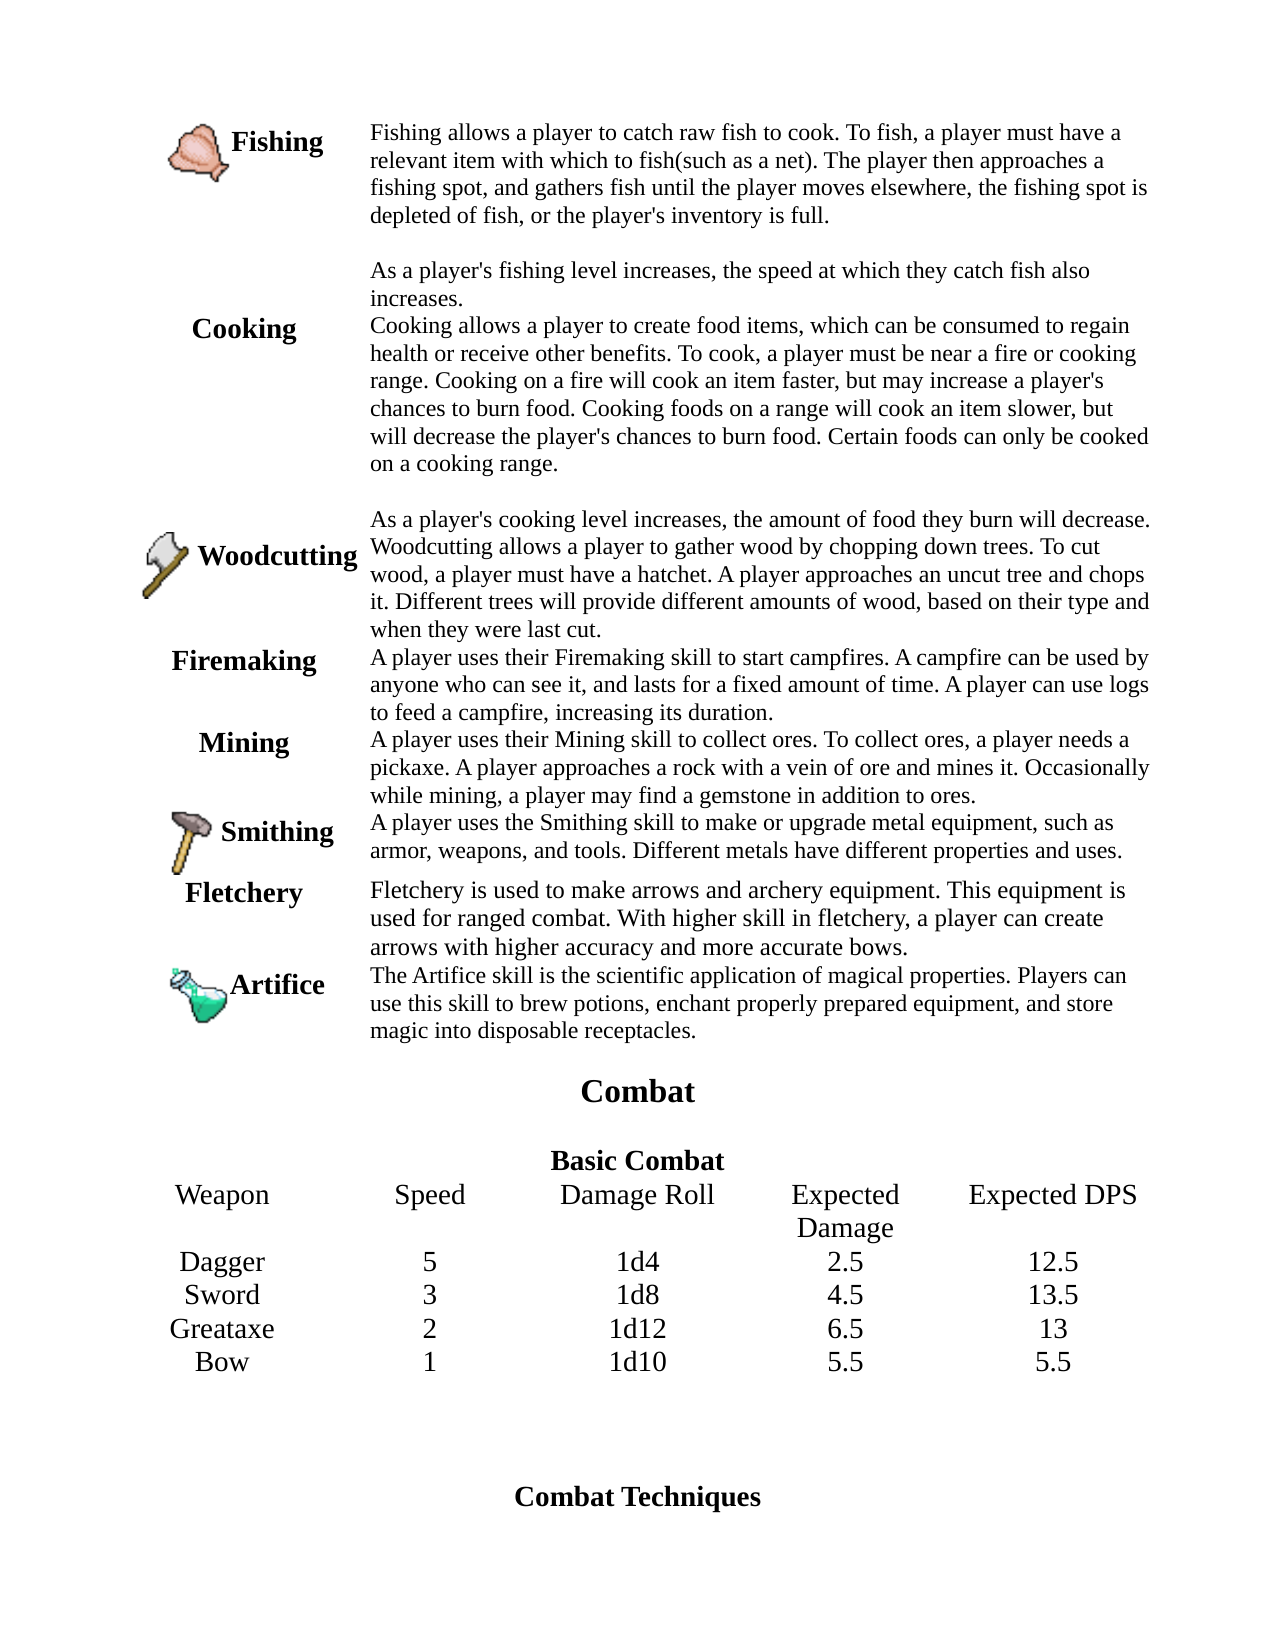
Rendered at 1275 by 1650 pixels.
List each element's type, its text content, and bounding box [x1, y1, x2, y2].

table_cell Greataxe [118, 1311, 326, 1344]
table_header Damage Roll [534, 1177, 741, 1244]
table_cell Smithing [221, 808, 370, 875]
table_header Fishing [118, 118, 370, 311]
table_cell 6.5 [741, 1311, 949, 1344]
table_cell [118, 1378, 326, 1412]
table_cell Dagger [118, 1244, 326, 1277]
table_cell [741, 1378, 949, 1412]
table_cell Firemaking [118, 643, 370, 725]
text Combat [118, 1071, 1157, 1110]
table_cell A player uses the Smithing skill to make or upgrade metal equipment, such as armor, weapons, and tools. Different metals have different properties and uses. [370, 808, 1157, 875]
table_cell Woodcutting allows a player to gather wood by chopping down trees. To cut wood, a player must have a hatchet. A player approaches an uncut tree and chops it. Different trees will provide different amounts of wood, based on their type and when they were last cut. [370, 532, 1157, 643]
table_cell 5 [326, 1244, 533, 1277]
table_cell 2.5 [741, 1244, 949, 1277]
picture [162, 961, 230, 1028]
table_cell 2 [326, 1311, 533, 1344]
table_header Speed [326, 1177, 533, 1244]
table_header Fishing allows a player to catch raw fish to cook. To fish, a player must have a relevant item with which to fish(such as a net). The player then approaches a fishing spot, and gathers fish until the player moves elsewhere, the fishing spot is depleted of fish, or the player's inventory is full. As a player's fishing level increases, the speed at which they catch fish also increases. [370, 118, 1157, 311]
table_cell [118, 1412, 326, 1445]
table_cell 13.5 [949, 1278, 1157, 1311]
table_cell 1 [326, 1345, 533, 1378]
table_cell Cooking allows a player to create food items, which can be consumed to regain health or receive other benefits. To cook, a player must be near a fire or cooking range. Cooking on a fire will cook an item faster, but may increase a player's chances to burn food. Cooking foods on a range will cook an item slower, but will decrease the player's chances to burn food. Certain foods can only be cooked on a cooking range. As a player's cooking level increases, the amount of food they burn will decrease. [370, 311, 1157, 532]
table_cell [326, 1412, 533, 1445]
table_cell [534, 1378, 741, 1412]
table_cell Fletchery is used to make arrows and archery equipment. This equipment is used for ranged combat. With higher skill in fletchery, a player can create arrows with higher accuracy and more accurate bows. [370, 875, 1157, 961]
picture [164, 118, 232, 185]
table_cell Cooking [118, 311, 370, 532]
table_cell 12.5 [949, 1244, 1157, 1277]
table_cell Woodcutting [118, 532, 370, 643]
table_cell [118, 808, 153, 875]
table_cell 1d4 [534, 1244, 741, 1277]
table_cell 1d12 [534, 1311, 741, 1344]
table_cell 1d8 [534, 1278, 741, 1311]
table_cell 5.5 [949, 1345, 1157, 1378]
picture [130, 532, 198, 599]
table_cell 13 [949, 1311, 1157, 1344]
table_cell Sword [118, 1278, 326, 1311]
table_cell 3 [326, 1278, 533, 1311]
table_cell [949, 1412, 1157, 1445]
text Basic Combat [118, 1143, 1157, 1177]
table_cell A player uses their Mining skill to collect ores. To collect ores, a player needs a pickaxe. A player approaches a rock with a vein of ore and mines it. Occasionally while mining, a player may find a gemstone in addition to ores. [370, 725, 1157, 808]
table_cell 4.5 [741, 1278, 949, 1311]
table_cell [534, 1412, 741, 1445]
table_cell 5.5 [741, 1345, 949, 1378]
table_cell 1d10 [534, 1345, 741, 1378]
text Combat Techniques [118, 1479, 1157, 1512]
table_cell The Artifice skill is the scientific application of magical properties. Players can use this skill to brew potions, enchant properly prepared equipment, and store magic into disposable receptacles. [370, 961, 1157, 1044]
table_header Expected DPS [949, 1177, 1157, 1244]
table_cell Fletchery [118, 875, 370, 961]
table_cell A player uses their Firemaking skill to start campfires. A campfire can be used by anyone who can see it, and lasts for a fixed amount of time. A player can use logs to feed a campfire, increasing its duration. [370, 643, 1157, 725]
table_header Weapon [118, 1177, 326, 1244]
table_cell Bow [118, 1345, 326, 1378]
table_header Expected Damage [741, 1177, 949, 1244]
table_cell Mining [118, 725, 370, 808]
table_cell [949, 1378, 1157, 1412]
table_cell [741, 1412, 949, 1445]
picture [153, 808, 221, 875]
table_cell Artifice [118, 961, 370, 1044]
table_cell [326, 1378, 533, 1412]
